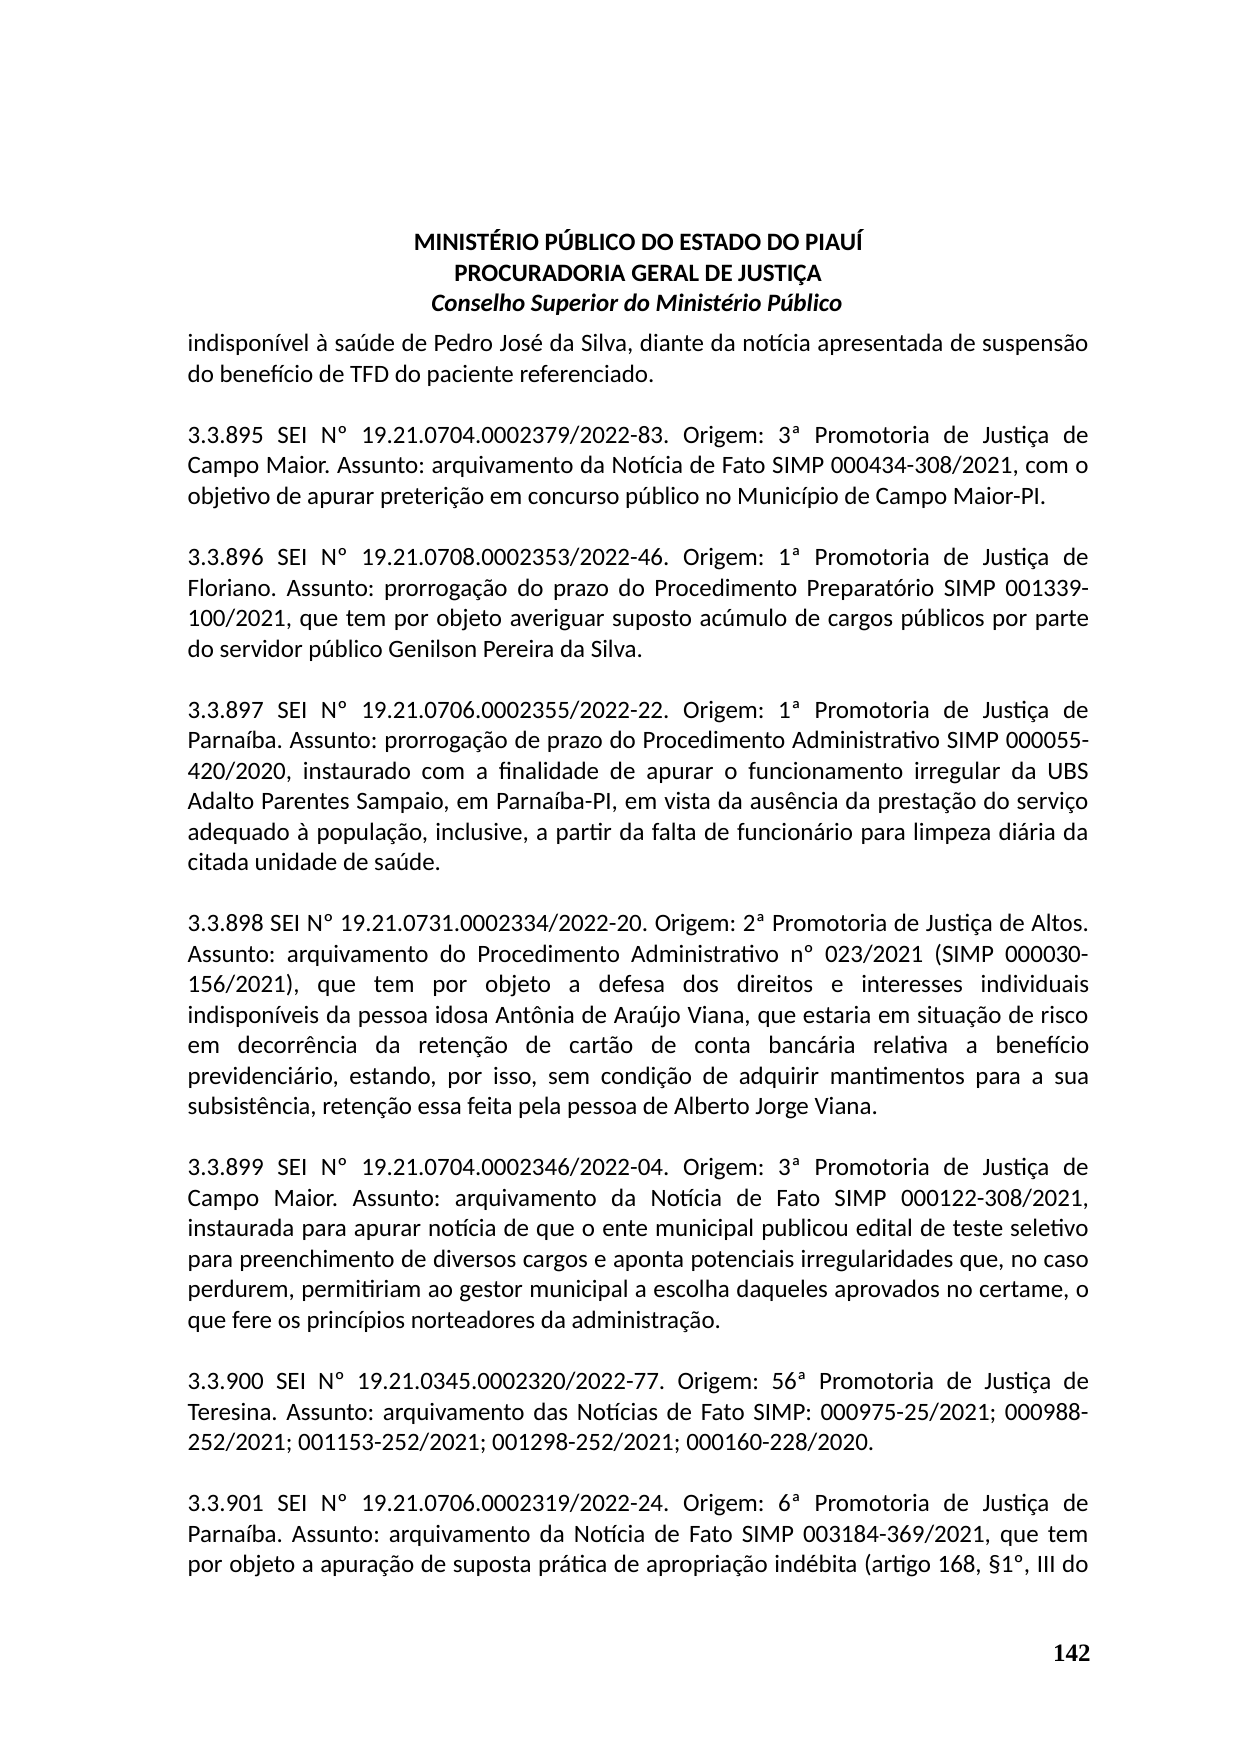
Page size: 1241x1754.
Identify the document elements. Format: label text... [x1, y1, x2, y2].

text 3.3.901 SEI Nº 19.21.0706.0002319/2022-24. Origem: 6ª Promotoria de Justiça de Parnaíba. Assunto: arquivamento da Notícia de Fato SIMP 003184-369/2021, que tem por objeto a apuração de suposta prática de apropriação indébita (artigo 168, §1º, III do [187, 1487, 1090, 1579]
text 3.3.900 SEI Nº 19.21.0345.0002320/2022-77. Origem: 56ª Promotoria de Justiça de Teresina. Assunto: arquivamento das Notícias de Fato SIMP: 000975-25/2021; 000988-252/2021; 001153-252/2021; 001298-252/2021; 000160-228/2020. [187, 1365, 1090, 1457]
text indisponível à saúde de Pedro José da Silva, diante da notícia apresentada de suspensão do benefício de TFD do paciente referenciado. [187, 327, 1090, 388]
text 3.3.898 SEI Nº 19.21.0731.0002334/2022-20. Origem: 2ª Promotoria de Justiça de Altos. Assunto: arquivamento do Procedimento Administrativo nº 023/2021 (SIMP 000030-156/2021), que tem por objeto a defesa dos direitos e interesses individuais indisponíveis da pessoa idosa Antônia de Araújo Viana, que estaria em situação de risco em decorrência da retenção de cartão de conta bancária relativa a benefício previdenciário, estando, por isso, sem condição de adquirir mantimentos para a sua subsistência, retenção essa feita pela pessoa de Alberto Jorge Viana. [187, 907, 1090, 1121]
text 3.3.895 SEI Nº 19.21.0704.0002379/2022-83. Origem: 3ª Promotoria de Justiça de Campo Maior. Assunto: arquivamento da Notícia de Fato SIMP 000434-308/2021, com o objetivo de apurar preterição em concurso público no Município de Campo Maior-PI. [187, 419, 1090, 511]
text 3.3.897 SEI Nº 19.21.0706.0002355/2022-22. Origem: 1ª Promotoria de Justiça de Parnaíba. Assunto: prorrogação de prazo do Procedimento Administrativo SIMP 000055-420/2020, instaurado com a finalidade de apurar o funcionamento irregular da UBS Adalto Parentes Sampaio, em Parnaíba-PI, em vista da ausência da prestação do serviço adequado à população, inclusive, a partir da falta de funcionário para limpeza diária da citada unidade de saúde. [187, 694, 1090, 877]
text 3.3.896 SEI Nº 19.21.0708.0002353/2022-46. Origem: 1ª Promotoria de Justiça de Floriano. Assunto: prorrogação do prazo do Procedimento Preparatório SIMP 001339-100/2021, que tem por objeto averiguar suposto acúmulo de cargos públicos por parte do servidor público Genilson Pereira da Silva. [187, 541, 1090, 663]
text 3.3.899 SEI Nº 19.21.0704.0002346/2022-04. Origem: 3ª Promotoria de Justiça de Campo Maior. Assunto: arquivamento da Notícia de Fato SIMP 000122-308/2021, instaurada para apurar notícia de que o ente municipal publicou edital de teste seletivo para preenchimento de diversos cargos e aponta potenciais irregularidades que, no caso perdurem, permitiriam ao gestor municipal a escolha daqueles aprovados no certame, o que fere os princípios norteadores da administração. [187, 1152, 1090, 1335]
